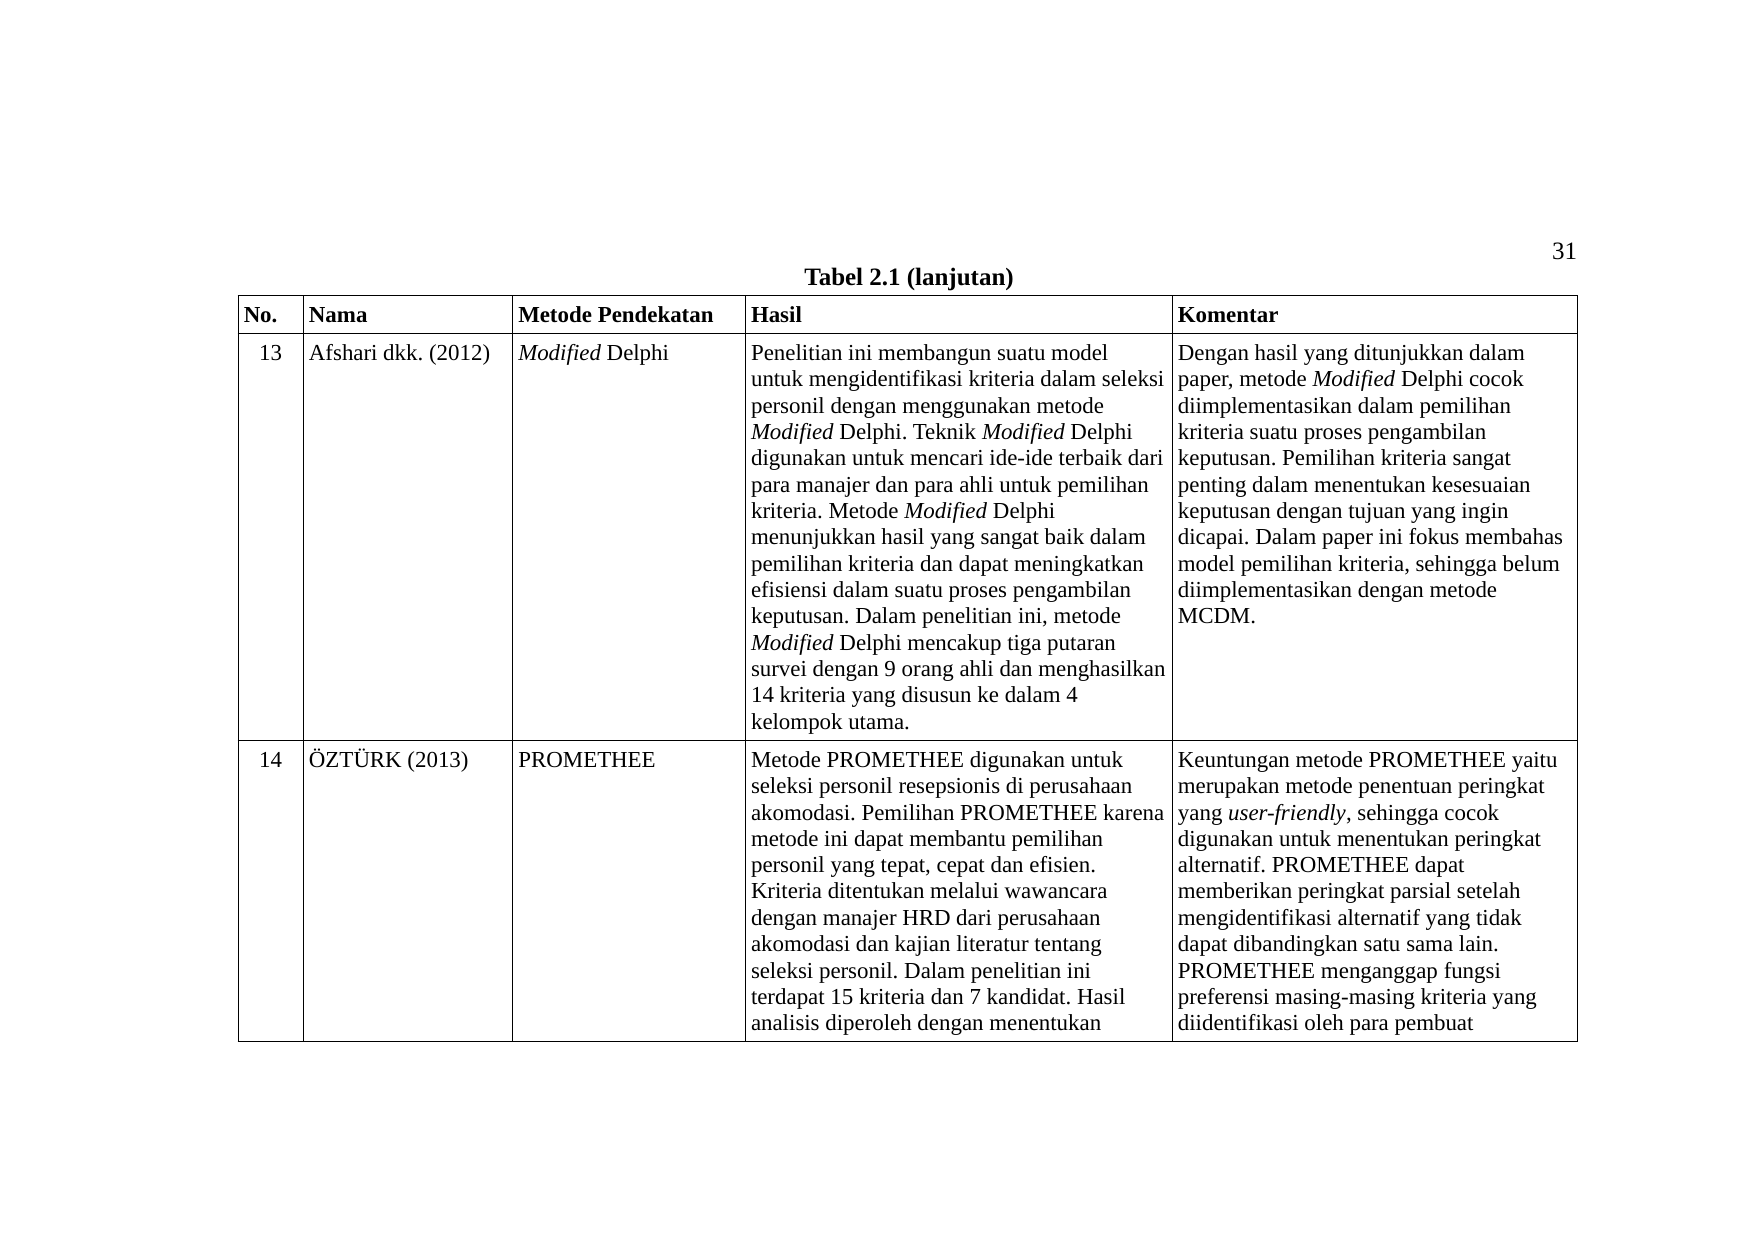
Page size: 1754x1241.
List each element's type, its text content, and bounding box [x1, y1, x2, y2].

table_cell Modified Delphi [513, 334, 745, 740]
text Tabel 2.1 (lanjutan) [277, 262, 1541, 291]
table_cell Metode PROMETHEE digunakan untuk seleksi personil resepsionis di perusahaan akomodasi. Pemilihan PROMETHEE karena metode ini dapat membantu pemilihan personil yang tepat, cepat dan efisien. Kriteria ditentukan melalui wawancara dengan manajer HRD dari perusahaan akomodasi dan kajian literatur tentang seleksi personil. Dalam penelitian ini terdapat 15 kriteria dan 7 kandidat. Hasil analisis diperoleh dengan menentukan [746, 741, 1172, 1041]
table_cell 13 [239, 334, 303, 740]
table_cell ÖZTÜRK (2013) [304, 741, 512, 1041]
table_cell Dengan hasil yang ditunjukkan dalam paper, metode Modified Delphi cocok diimplementasikan dalam pemilihan kriteria suatu proses pengambilan keputusan. Pemilihan kriteria sangat penting dalam menentukan kesesuaian keputusan dengan tujuan yang ingin dicapai. Dalam paper ini fokus membahas model pemilihan kriteria, sehingga belum diimplementasikan dengan metode MCDM. [1173, 334, 1577, 740]
table_header Nama [304, 296, 512, 333]
table_header Komentar [1173, 296, 1577, 333]
table_cell 14 [239, 741, 303, 1041]
table_cell Afshari dkk. (2012) [304, 334, 512, 740]
table_header Metode Pendekatan [513, 296, 745, 333]
table_cell PROMETHEE [513, 741, 745, 1041]
table_header No. [239, 296, 303, 333]
table_cell Penelitian ini membangun suatu model untuk mengidentifikasi kriteria dalam seleksi personil dengan menggunakan metode Modified Delphi. Teknik Modified Delphi digunakan untuk mencari ide-ide terbaik dari para manajer dan para ahli untuk pemilihan kriteria. Metode Modified Delphi menunjukkan hasil yang sangat baik dalam pemilihan kriteria dan dapat meningkatkan efisiensi dalam suatu proses pengambilan keputusan. Dalam penelitian ini, metode Modified Delphi mencakup tiga putaran survei dengan 9 orang ahli dan menghasilkan 14 kriteria yang disusun ke dalam 4 kelompok utama. [746, 334, 1172, 740]
table_cell Keuntungan metode PROMETHEE yaitu merupakan metode penentuan peringkat yang user-friendly, sehingga cocok digunakan untuk menentukan peringkat alternatif. PROMETHEE dapat memberikan peringkat parsial setelah mengidentifikasi alternatif yang tidak dapat dibandingkan satu sama lain. PROMETHEE menganggap fungsi preferensi masing-masing kriteria yang diidentifikasi oleh para pembuat [1173, 741, 1577, 1041]
table_header Hasil [746, 296, 1172, 333]
